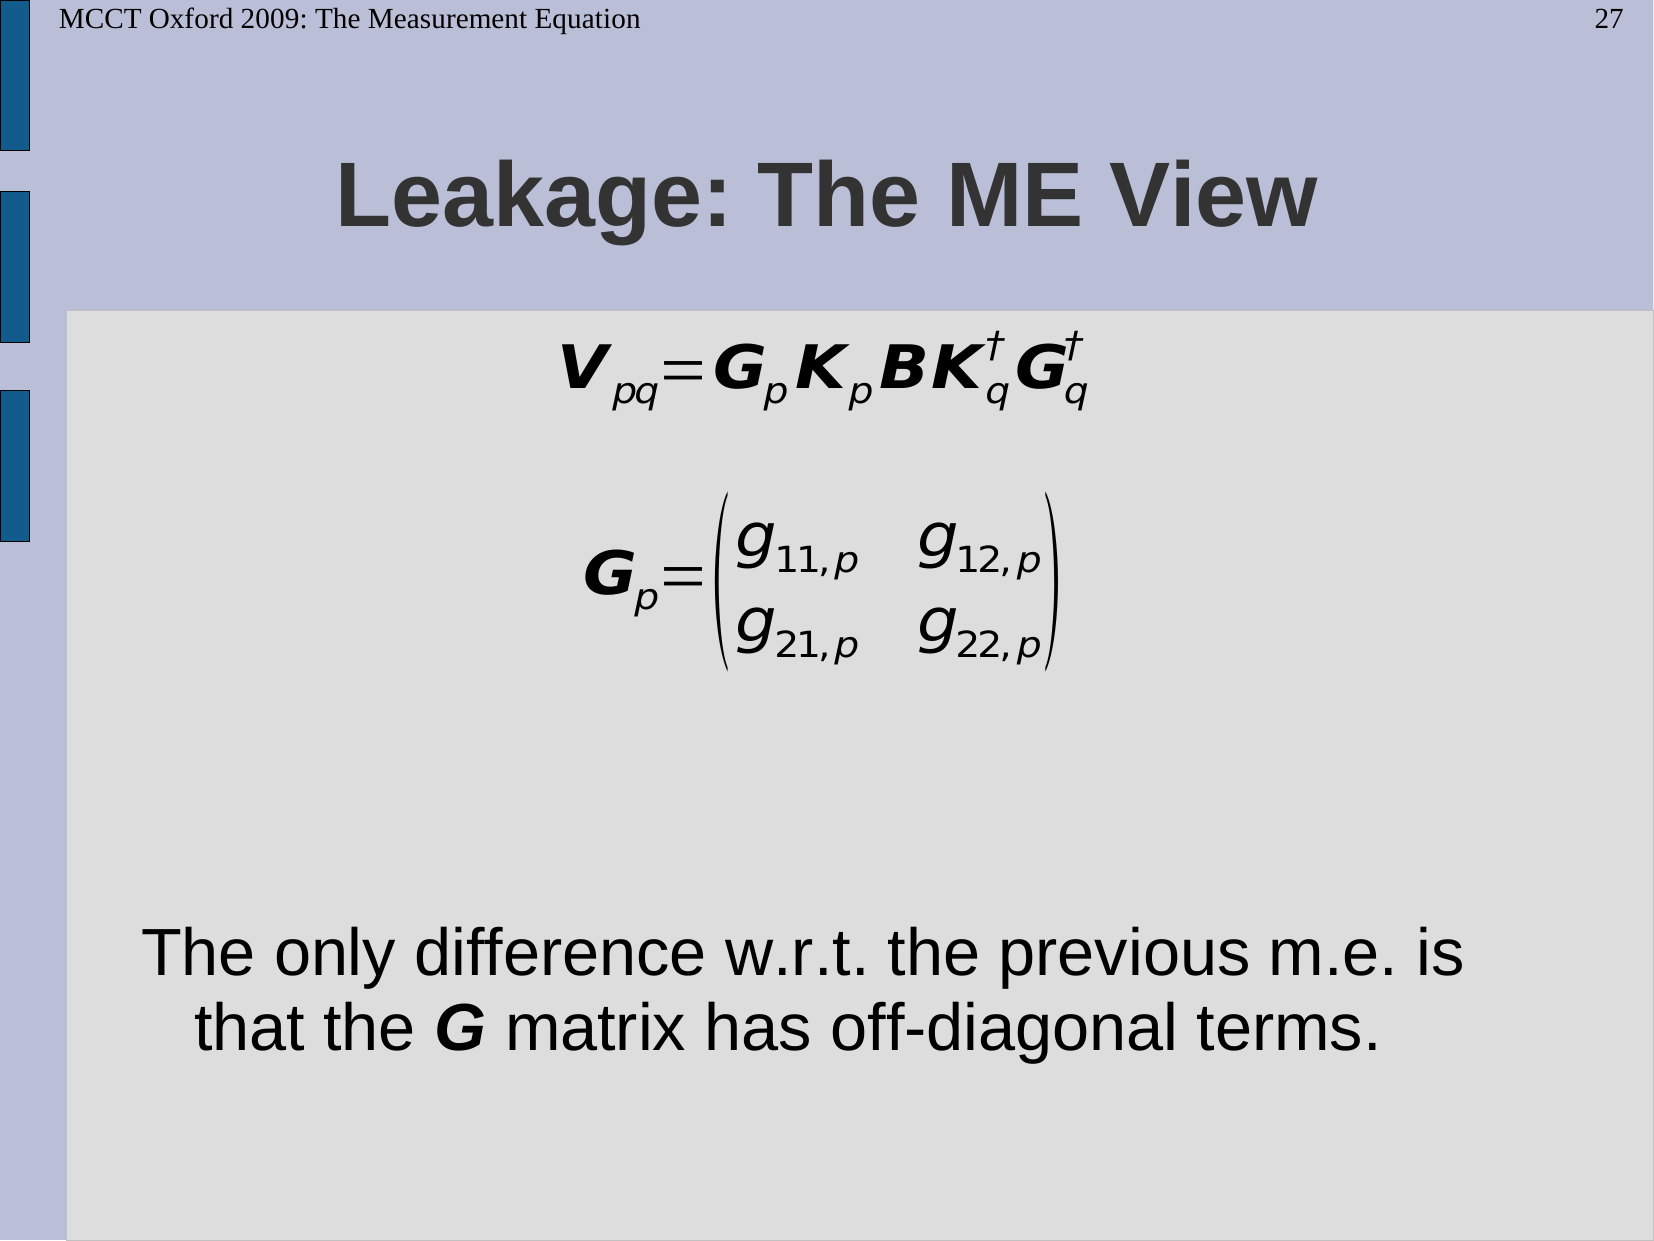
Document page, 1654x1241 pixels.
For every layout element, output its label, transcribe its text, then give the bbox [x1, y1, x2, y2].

list The only difference w.r.t. the previous m.e. is that the G matrix has off-diagonal terms. [123, 915, 1536, 1230]
chart [550, 324, 1093, 675]
title Leakage: The ME View [121, 91, 1534, 299]
